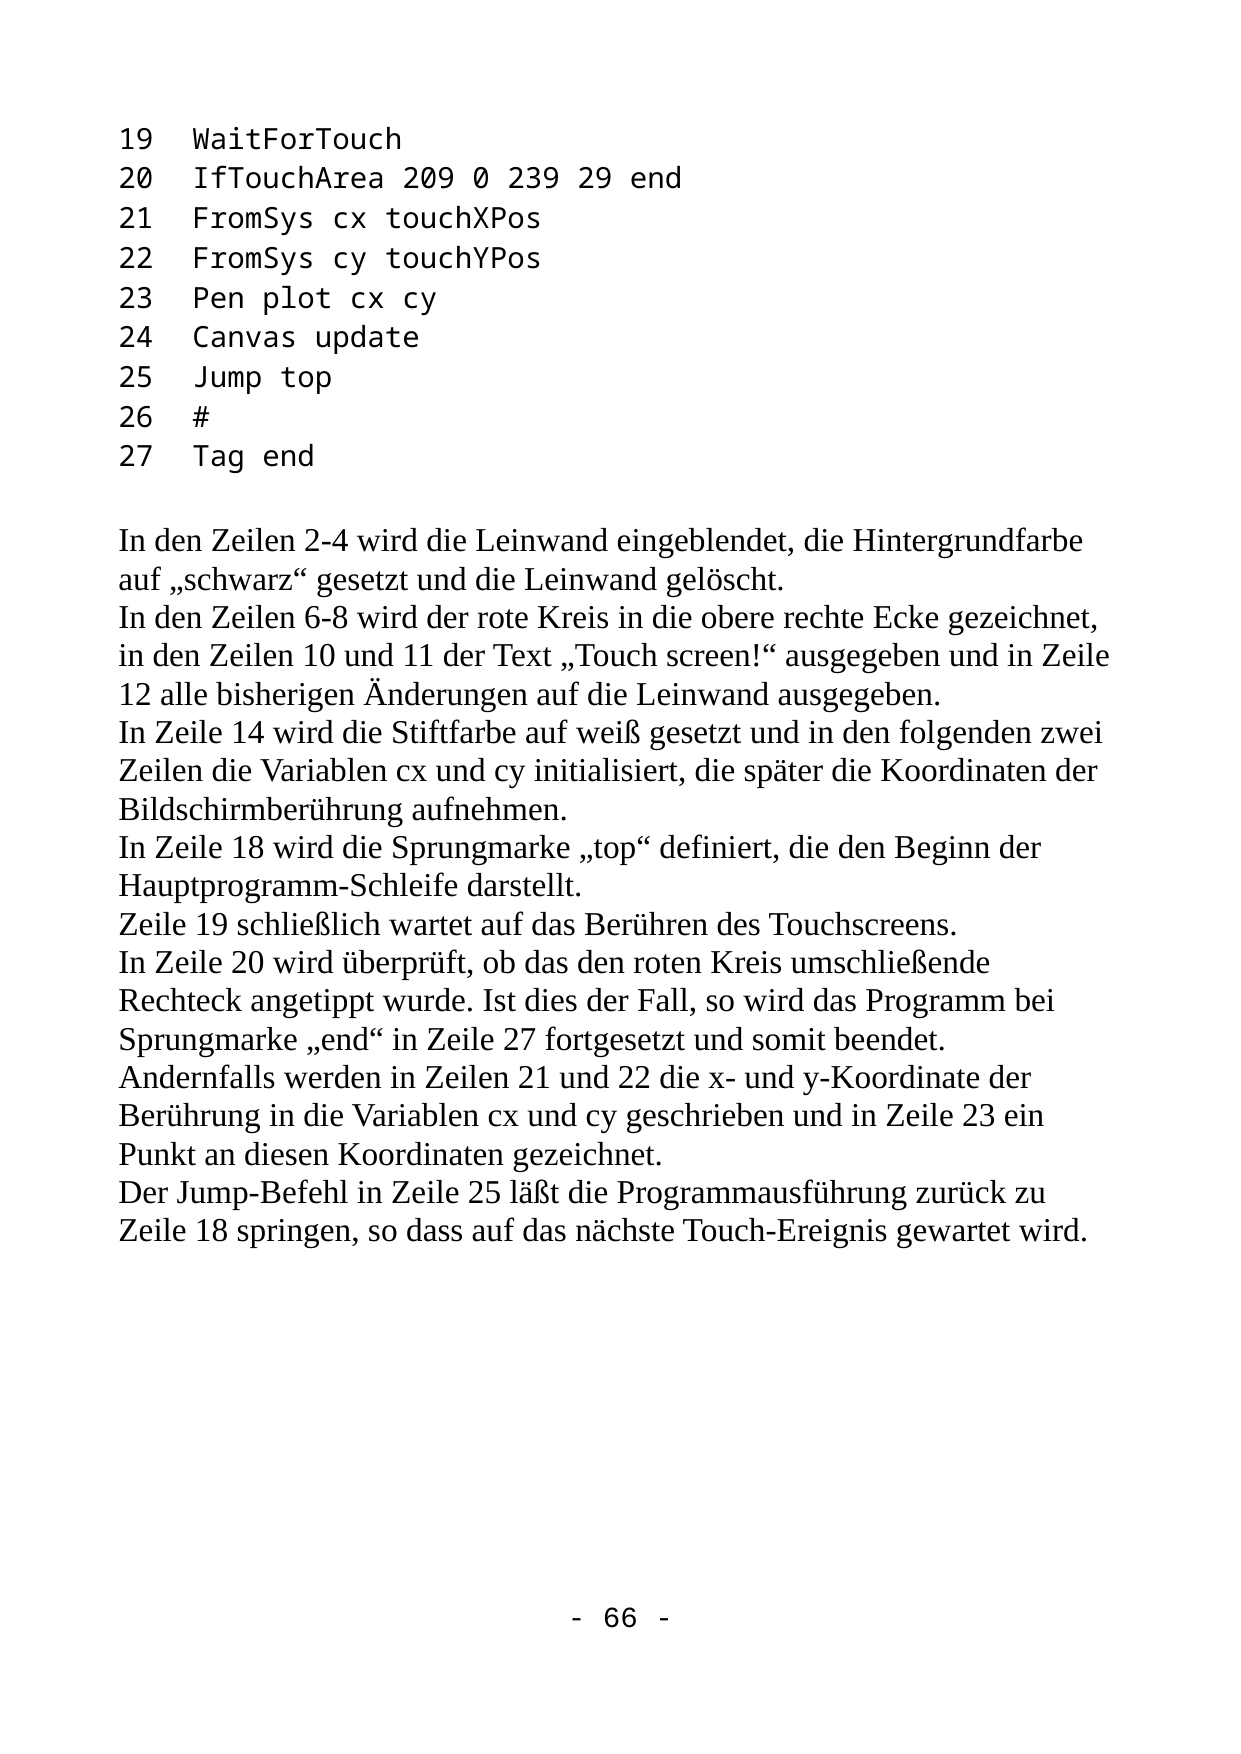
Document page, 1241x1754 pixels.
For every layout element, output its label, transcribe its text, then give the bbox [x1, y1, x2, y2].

text Der Jump-Befehl in Zeile 25 läßt die Programmausführung zurück zu Zeile 18 springen, so dass auf das nächste Touch-Ereignis gewartet wird. [118, 1172, 1122, 1249]
text In Zeile 14 wird die Stiftfarbe auf weiß gesetzt und in den folgenden zwei Zeilen die Variablen cx und cy initialisiert, die später die Koordinaten der Bildschirmberührung aufnehmen. [118, 712, 1122, 827]
text In den Zeilen 2-4 wird die Leinwand eingeblendet, die Hintergrundfarbe auf „schwarz“ gesetzt und die Leinwand gelöscht. [118, 521, 1122, 597]
text In Zeile 18 wird die Sprungmarke „top“ definiert, die den Beginn der Hauptprogramm-Schleife darstellt. [118, 827, 1122, 904]
text 19 WaitForTouch 20 IfTouchArea 209 0 239 29 end 21 FromSys cx touchXPos 22 FromSys cy touchYPos 23 Pen plot cx cy 24 Canvas update 25 Jump top 26 # 27 Tag end [118, 118, 1122, 521]
text In Zeile 20 wird überprüft, ob das den roten Kreis umschließende Rechteck angetippt wurde. Ist dies der Fall, so wird das Programm bei Sprungmarke „end“ in Zeile 27 fortgesetzt und somit beendet. [118, 942, 1122, 1057]
text In den Zeilen 6-8 wird der rote Kreis in die obere rechte Ecke gezeichnet, in den Zeilen 10 und 11 der Text „Touch screen!“ ausgegeben und in Zeile 12 alle bisherigen Änderungen auf die Leinwand ausgegeben. [118, 597, 1122, 712]
text Zeile 19 schließlich wartet auf das Berühren des Touchscreens. [118, 904, 1122, 942]
text Andernfalls werden in Zeilen 21 und 22 die x- und y-Koordinate der Berührung in die Variablen cx und cy geschrieben und in Zeile 23 ein Punkt an diesen Koordinaten gezeichnet. [118, 1057, 1122, 1172]
